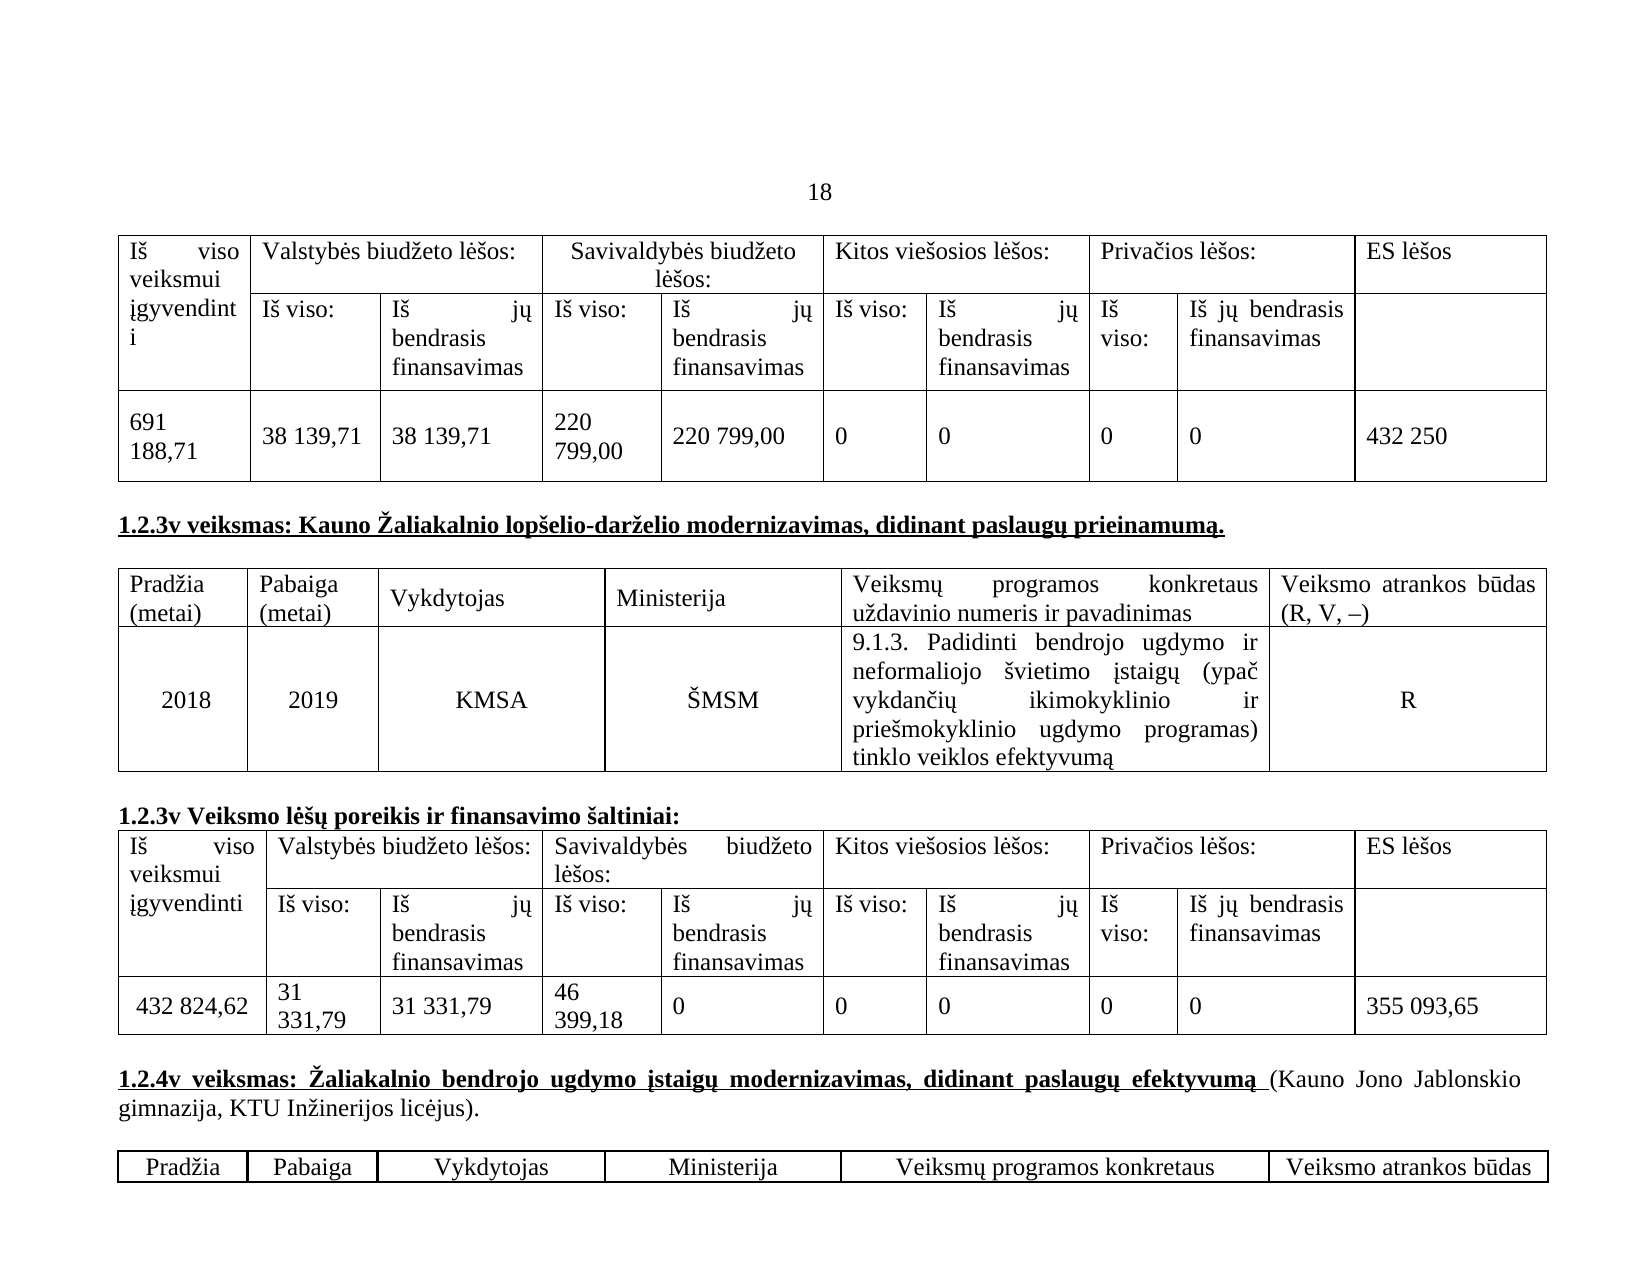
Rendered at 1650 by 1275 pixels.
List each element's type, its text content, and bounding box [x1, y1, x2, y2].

table_header Pabaiga (metai) [248, 569, 378, 626]
table_cell Iš jų bendrasis finansavimas [381, 889, 542, 976]
table_header Iš viso veiksmui įgyvendinti [119, 831, 266, 976]
table_cell Iš jų bendrasis finansavimas [927, 294, 1089, 390]
table_header Savivaldybės biudžeto lėšos: [543, 831, 823, 888]
table_header Veiksmų programos konkretaus [842, 1152, 1268, 1181]
text 1.2.3v Veiksmo lėšų poreikis ir finansavimo šaltiniai: [118, 801, 1521, 830]
table_cell 0 [1090, 977, 1177, 1034]
table_cell 0 [662, 977, 823, 1034]
table_cell Iš viso: [1090, 889, 1177, 976]
table_cell Iš jų bendrasis finansavimas [1178, 294, 1354, 390]
table_cell [1356, 889, 1546, 976]
table_header ES lėšos [1356, 831, 1546, 888]
table_cell 0 [1178, 391, 1354, 481]
table_header Savivaldybės biudžeto lėšos: [543, 236, 823, 293]
table_cell Iš viso: [267, 889, 380, 976]
text 1.2.3v veiksmas: Kauno Žaliakalnio lopšelio-darželio modernizavimas, didinant paslaugų prieinamumą. [118, 510, 1521, 539]
table_cell 0 [824, 391, 926, 481]
table_cell 2019 [248, 627, 378, 771]
table_cell 31 331,79 [381, 977, 542, 1034]
table_cell 38 139,71 [381, 391, 542, 481]
table_cell 220 799,00 [543, 391, 661, 481]
table_cell Iš jų bendrasis finansavimas [662, 294, 823, 390]
table_cell 220 799,00 [662, 391, 823, 481]
table_cell 31 331,79 [267, 977, 380, 1034]
table_cell 46 399,18 [543, 977, 661, 1034]
table_cell Iš jų bendrasis finansavimas [662, 889, 823, 976]
table_header ES lėšos [1356, 236, 1546, 293]
table_cell Iš viso: [251, 294, 380, 390]
text 1.2.4v veiksmas: Žaliakalnio bendrojo ugdymo įstaigų modernizavimas, didinant paslaugų efektyvumą (Kauno Jono Jablonskio gimnazija, KTU Inžinerijos licėjus). [118, 1064, 1521, 1121]
table_header Pradžia [119, 1152, 246, 1181]
table_cell 432 824,62 [119, 977, 266, 1034]
table_cell Iš viso: [1090, 294, 1177, 390]
table_header Privačios lėšos: [1090, 236, 1354, 293]
table_cell Iš jų bendrasis finansavimas [381, 294, 542, 390]
table_cell Iš viso: [543, 294, 661, 390]
table_header Kitos viešosios lėšos: [824, 236, 1089, 293]
table_cell 0 [927, 977, 1089, 1034]
table_cell 0 [824, 977, 926, 1034]
table_cell Iš viso: [543, 889, 661, 976]
table_cell 2018 [119, 627, 247, 771]
table_header Ministerija [606, 1152, 840, 1181]
table_header Ministerija [606, 569, 841, 626]
table_header Valstybės biudžeto lėšos: [267, 831, 542, 888]
table_cell Iš jų bendrasis finansavimas [927, 889, 1089, 976]
table_header Vykdytojas [379, 1152, 604, 1181]
table_header Iš viso veiksmui įgyvendinti [119, 236, 250, 390]
table_header Veiksmo atrankos būdas [1270, 1152, 1547, 1181]
table_cell KMSA [379, 627, 604, 771]
table_cell 355 093,65 [1356, 977, 1546, 1034]
table_header Veiksmų programos konkretaus uždavinio numeris ir pavadinimas [842, 569, 1269, 626]
table_header Pabaiga [249, 1152, 376, 1181]
table_cell 691 188,71 [119, 391, 250, 481]
table_cell 9.1.3. Padidinti bendrojo ugdymo ir neformaliojo švietimo įstaigų (ypač vykdančių ikimokyklinio ir priešmokyklinio ugdymo programas) tinklo veiklos efektyvumą [842, 627, 1269, 771]
table_header Kitos viešosios lėšos: [824, 831, 1089, 888]
table_cell 432 250 [1356, 391, 1546, 481]
table_cell 38 139,71 [251, 391, 380, 481]
table_header Vykdytojas [379, 569, 604, 626]
table_cell ŠMSM [606, 627, 841, 771]
table_header Valstybės biudžeto lėšos: [251, 236, 542, 293]
table_cell Iš viso: [824, 889, 926, 976]
table_header Veiksmo atrankos būdas (R, V, –) [1270, 569, 1546, 626]
table_cell 0 [927, 391, 1089, 481]
table_cell 0 [1090, 391, 1177, 481]
table_cell 0 [1178, 977, 1354, 1034]
table_header Privačios lėšos: [1090, 831, 1354, 888]
table_cell Iš jų bendrasis finansavimas [1178, 889, 1354, 976]
table_cell [1356, 294, 1546, 390]
table_cell Iš viso: [824, 294, 926, 390]
table_cell R [1270, 627, 1546, 771]
table_header Pradžia (metai) [119, 569, 247, 626]
